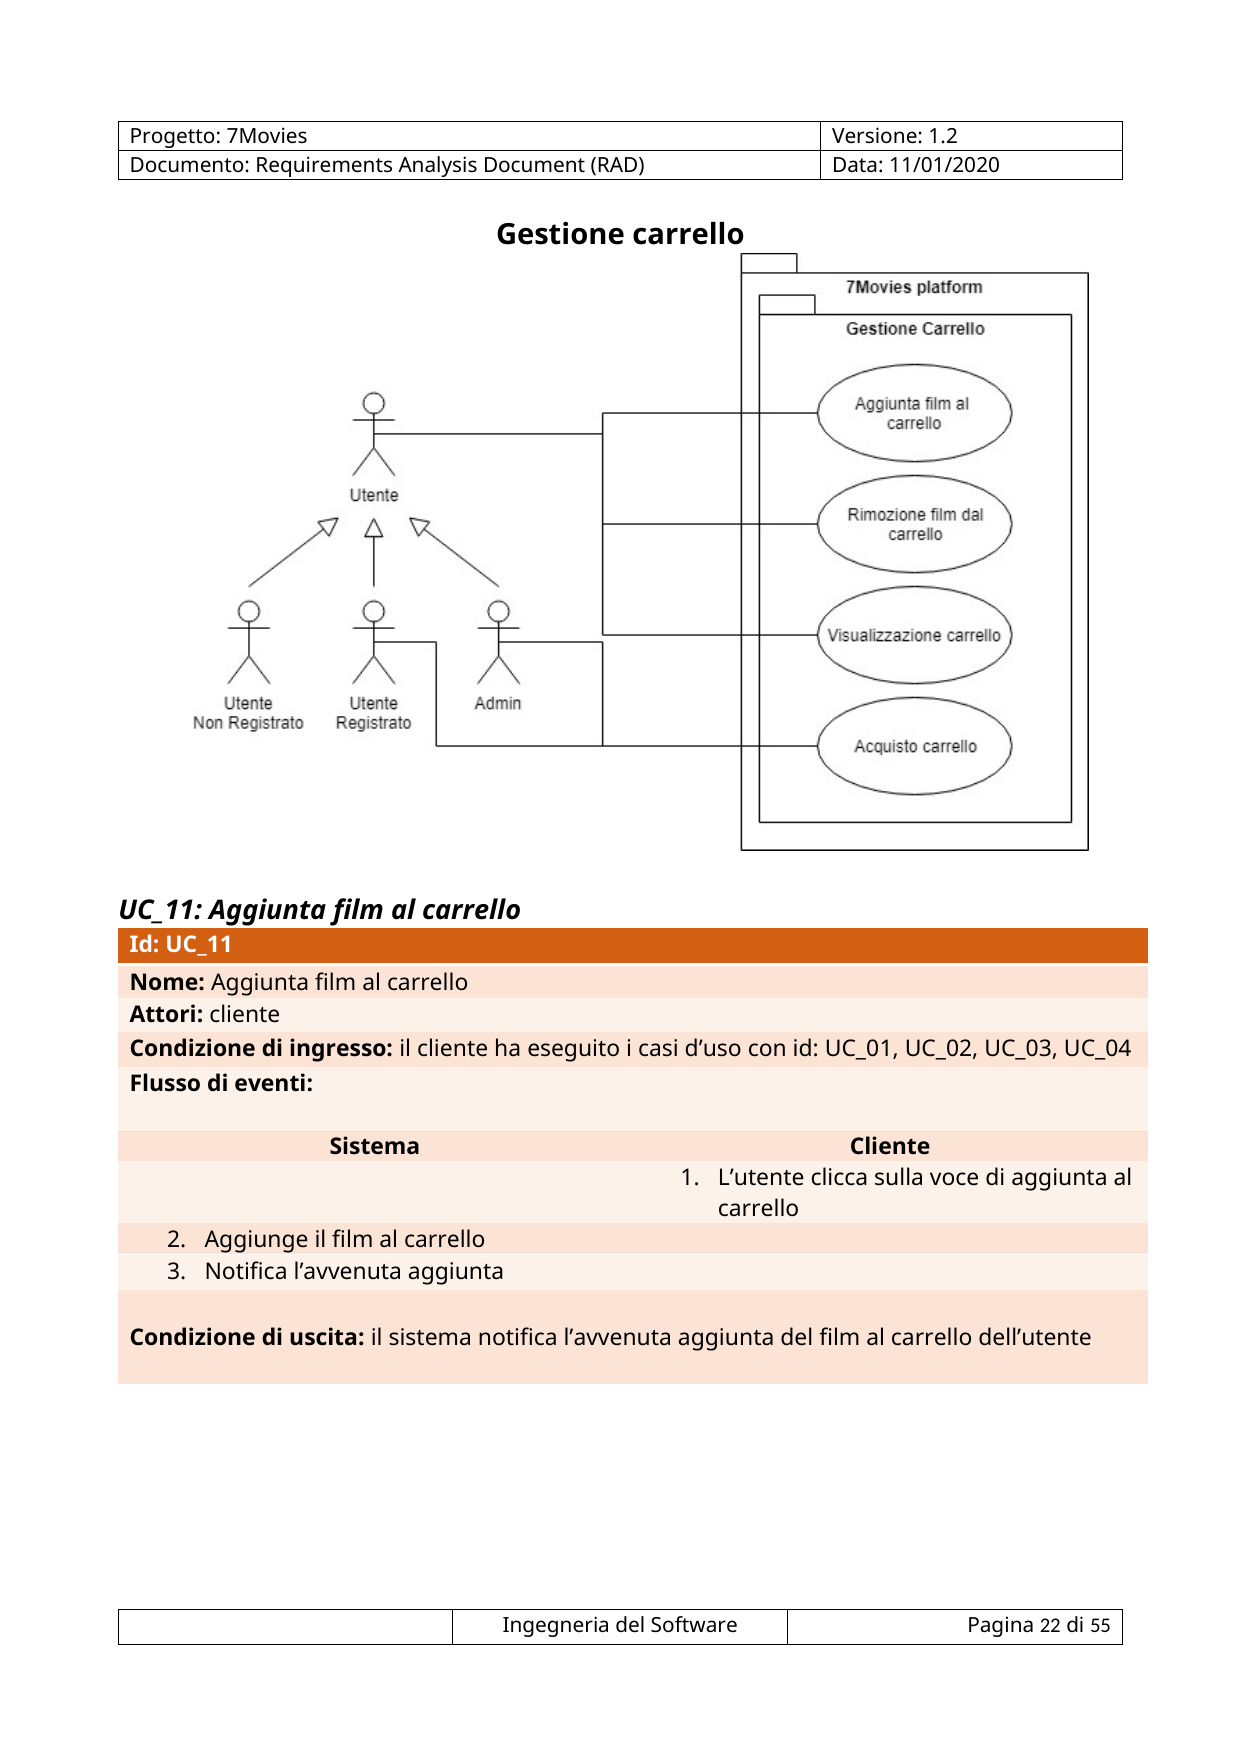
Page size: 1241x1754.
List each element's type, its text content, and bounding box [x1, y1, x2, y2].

picture [193, 253, 1089, 851]
table_header Id: UC_11 [118, 928, 1148, 963]
table_cell Notifica l’avvenuta aggiunta [118, 1255, 1148, 1290]
table_cell [118, 1161, 631, 1223]
text UC_11: Aggiunta film al carrello [118, 891, 1122, 927]
table_cell Condizione di uscita: il sistema notifica l’avvenuta aggiunta del film al carrello dell’utente [118, 1290, 1148, 1384]
table_cell Attori: cliente [118, 998, 1148, 1032]
table_cell [631, 1223, 1148, 1254]
table_cell [631, 1067, 1148, 1129]
text Gestione carrello [118, 214, 1122, 253]
table_cell L’utente clicca sulla voce di aggiunta al carrello [631, 1161, 1148, 1223]
table_cell Sistema [118, 1130, 631, 1161]
table_cell Aggiunge il film al carrello [118, 1223, 631, 1254]
table_cell Flusso di eventi: [118, 1067, 631, 1129]
table_cell Cliente [631, 1130, 1148, 1161]
table_cell Condizione di ingresso: il cliente ha eseguito i casi d’uso con id: UC_01, UC_02, UC_03, UC_04 [118, 1032, 1148, 1067]
table_cell Nome: Aggiunta film al carrello [118, 966, 1148, 998]
